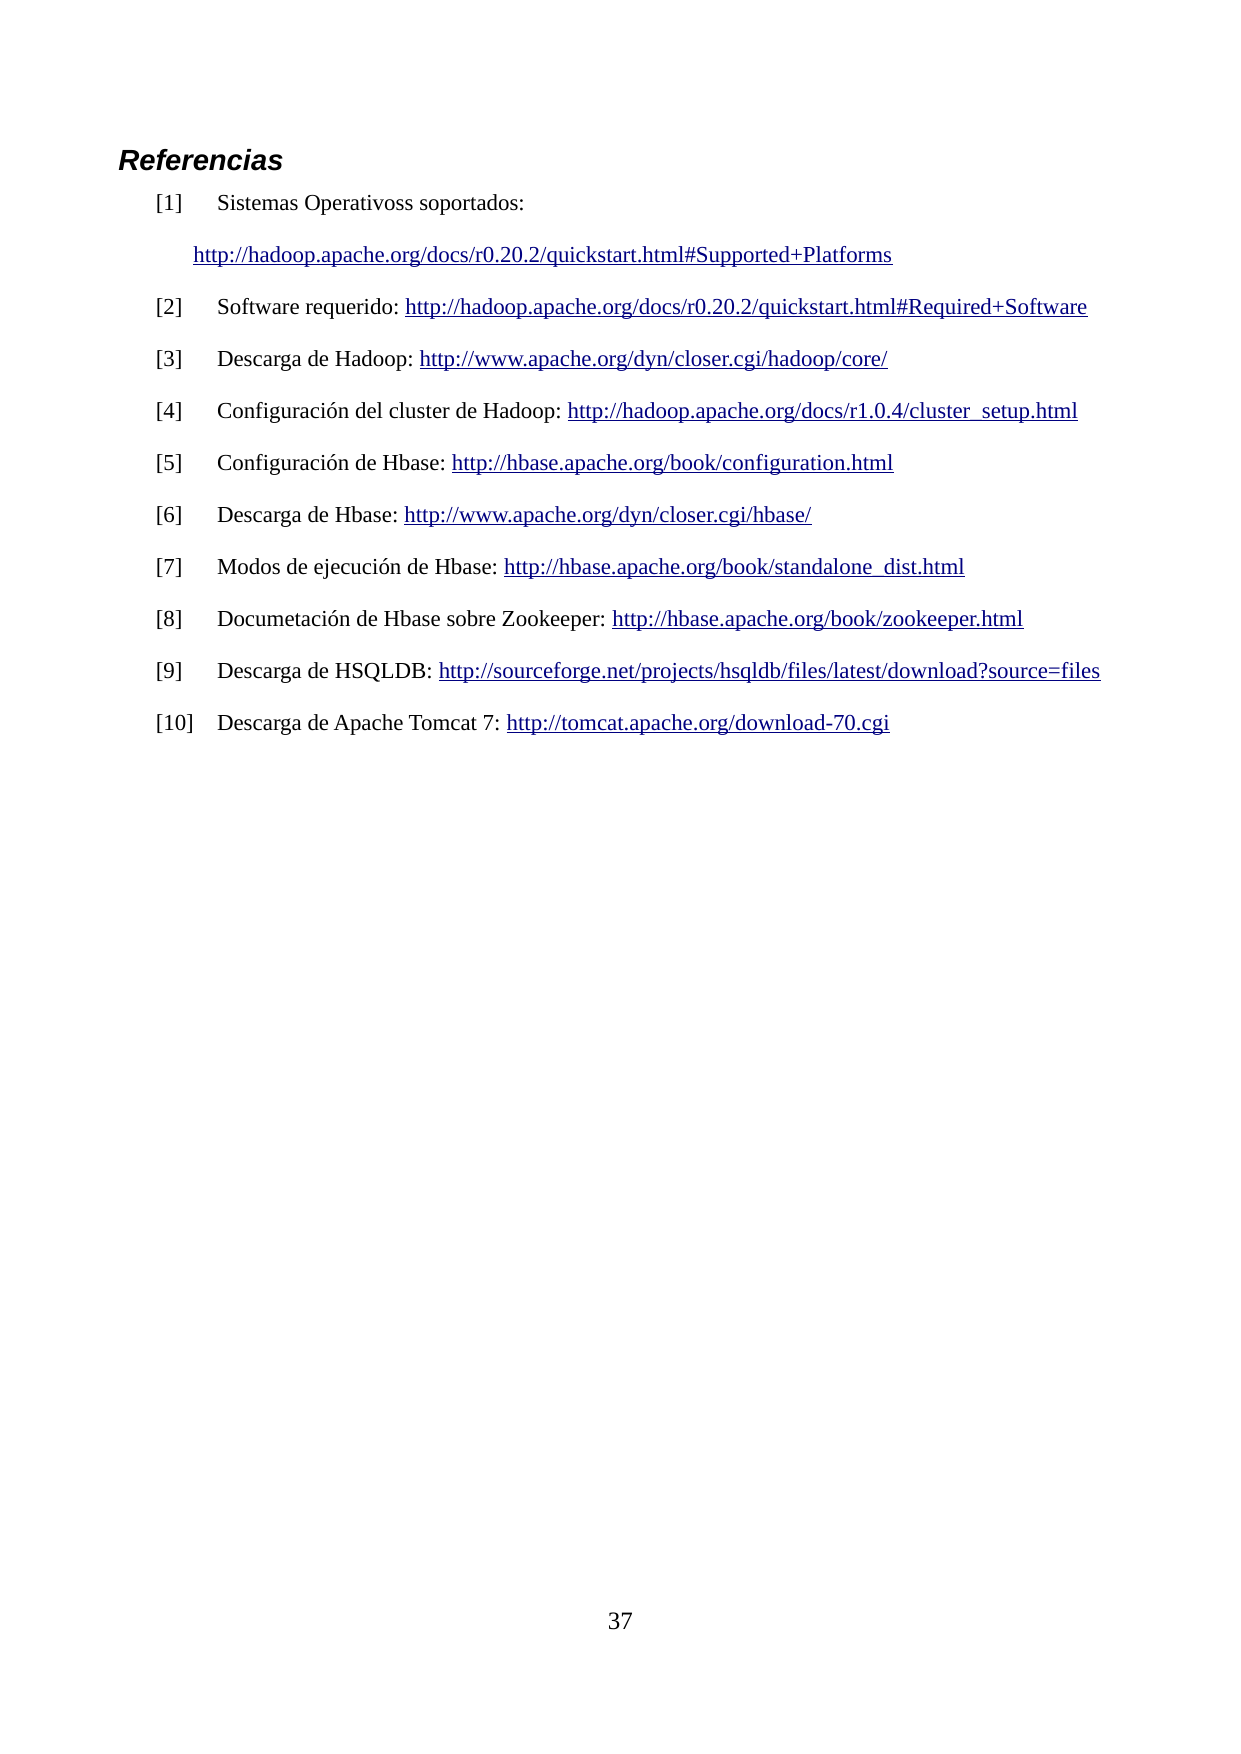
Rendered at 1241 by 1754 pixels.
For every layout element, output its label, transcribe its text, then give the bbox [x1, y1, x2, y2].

list Documetación de Hbase sobre Zookeeper: http://hbase.apache.org/book/zookeeper.html [156, 605, 1122, 631]
list Descarga de Hadoop: http://www.apache.org/dyn/closer.cgi/hadoop/core/ [156, 345, 1122, 371]
list Sistemas Operativoss soportados: [156, 189, 1122, 216]
list Configuración del cluster de Hadoop: http://hadoop.apache.org/docs/r1.0.4/cluster_setup.html [156, 397, 1122, 423]
list Descarga de HSQLDB: http://sourceforge.net/projects/hsqldb/files/latest/download?source=files [156, 657, 1122, 683]
list Configuración de Hbase: http://hbase.apache.org/book/configuration.html [156, 449, 1122, 475]
subtitle Referencias [118, 143, 1122, 177]
list Descarga de Apache Tomcat 7: http://tomcat.apache.org/download-70.cgi [156, 709, 1122, 735]
list Modos de ejecución de Hbase: http://hbase.apache.org/book/standalone_dist.html [156, 553, 1122, 579]
list http://hadoop.apache.org/docs/r0.20.2/quickstart.html#Supported+Platforms [156, 241, 1122, 267]
list Descarga de Hbase: http://www.apache.org/dyn/closer.cgi/hbase/ [156, 501, 1122, 527]
list Software requerido: http://hadoop.apache.org/docs/r0.20.2/quickstart.html#Required+Software [156, 293, 1122, 319]
